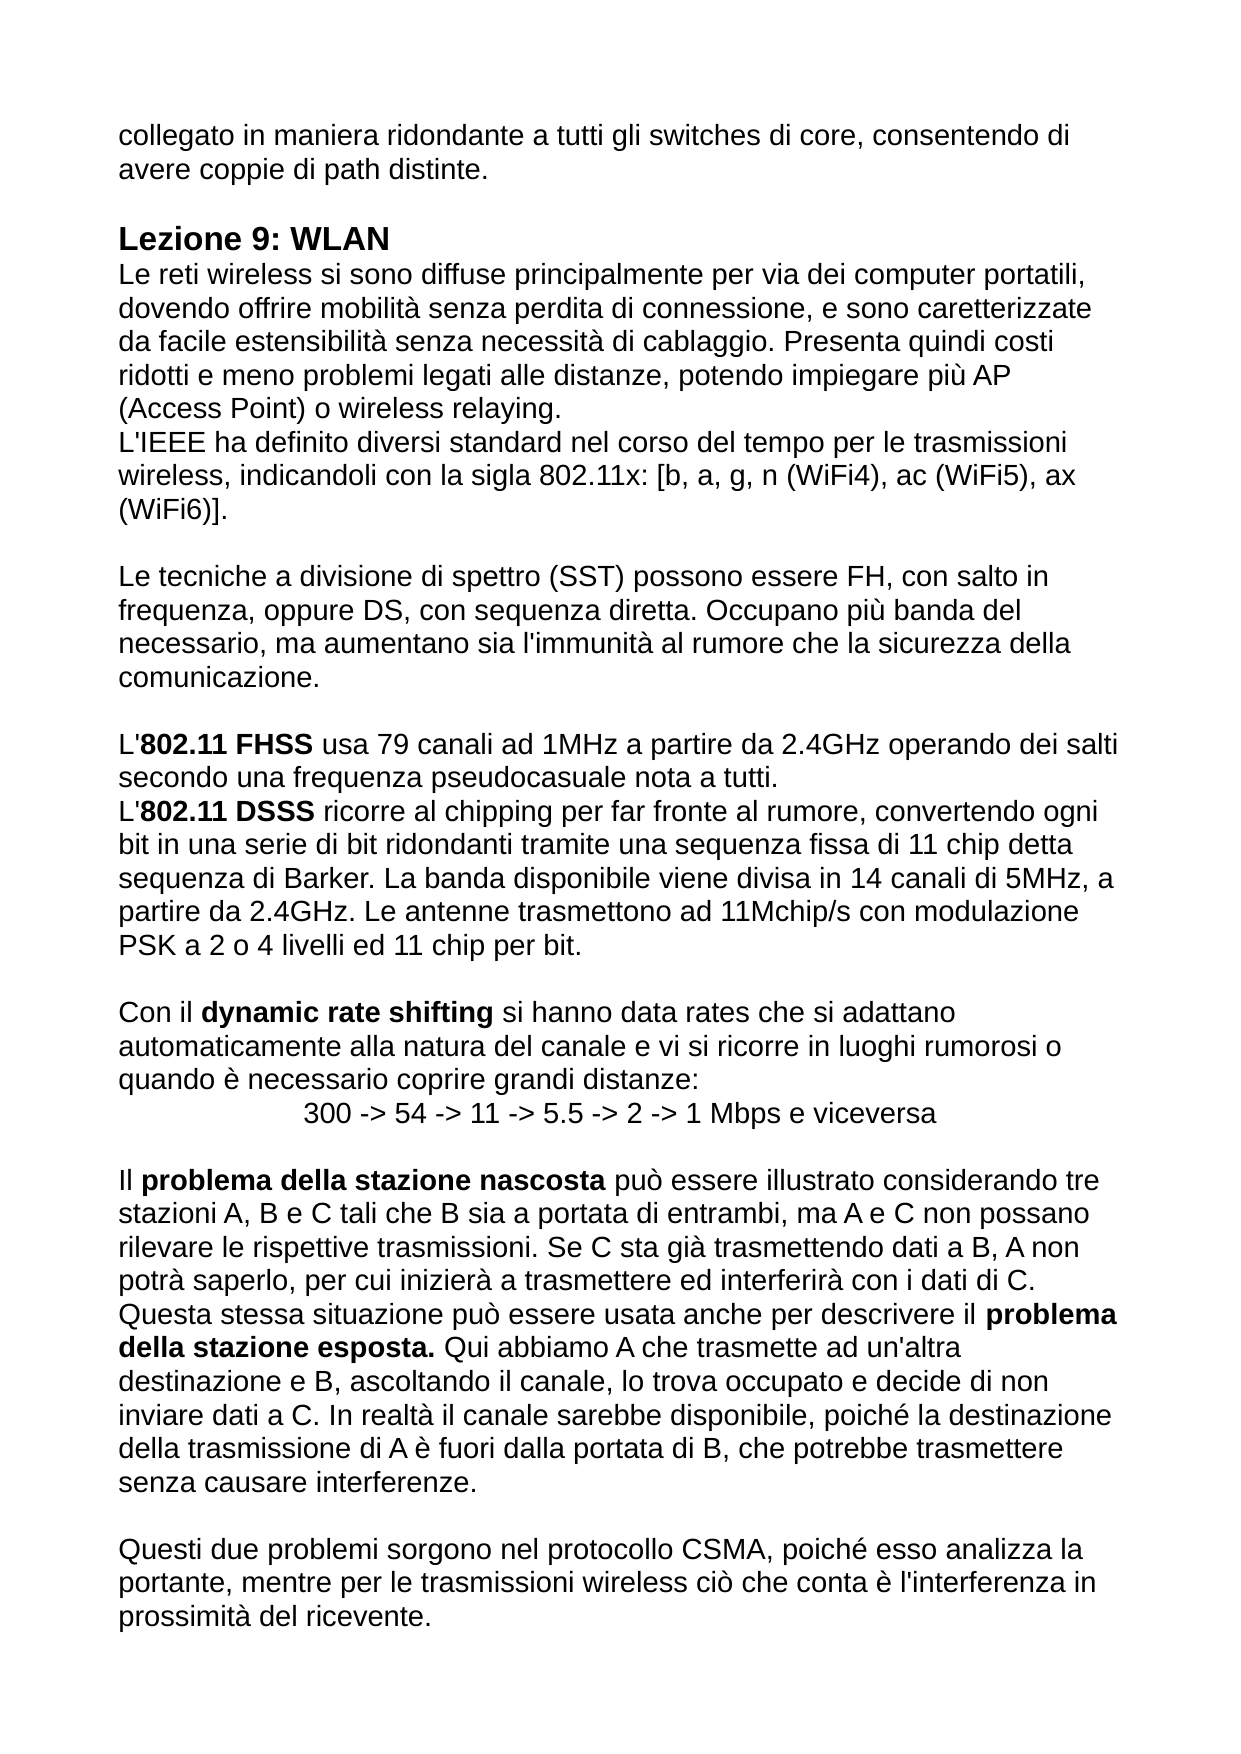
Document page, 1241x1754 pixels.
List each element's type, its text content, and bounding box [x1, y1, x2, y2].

text 300 -> 54 -> 11 -> 5.5 -> 2 -> 1 Mbps e viceversa [118, 1096, 1122, 1129]
text collegato in maniera ridondante a tutti gli switches di core, consentendo di avere coppie di path distinte. [118, 118, 1122, 185]
text Lezione 9: WLAN [118, 219, 1122, 257]
text Questi due problemi sorgono nel protocollo CSMA, poiché esso analizza la portante, mentre per le trasmissioni wireless ciò che conta è l'interferenza in prossimità del ricevente. [118, 1532, 1122, 1632]
text Le tecniche a divisione di spettro (SST) possono essere FH, con salto in frequenza, oppure DS, con sequenza diretta. Occupano più banda del necessario, ma aumentano sia l'immunità al rumore che la sicurezza della comunicazione. [118, 559, 1122, 693]
text L'802.11 DSSS ricorre al chipping per far fronte al rumore, convertendo ogni bit in una serie di bit ridondanti tramite una sequenza fissa di 11 chip detta sequenza di Barker. La banda disponibile viene divisa in 14 canali di 5MHz, a partire da 2.4GHz. Le antenne trasmettono ad 11Mchip/s con modulazione PSK a 2 o 4 livelli ed 11 chip per bit. [118, 794, 1122, 962]
text L'IEEE ha definito diversi standard nel corso del tempo per le trasmissioni wireless, indicandoli con la sigla 802.11x: [b, a, g, n (WiFi4), ac (WiFi5), ax (WiFi6)]. [118, 425, 1122, 526]
text Le reti wireless si sono diffuse principalmente per via dei computer portatili, dovendo offrire mobilità senza perdita di connessione, e sono caretterizzate da facile estensibilità senza necessità di cablaggio. Presenta quindi costi ridotti e meno problemi legati alle distanze, potendo impiegare più AP (Access Point) o wireless relaying. [118, 257, 1122, 425]
text L'802.11 FHSS usa 79 canali ad 1MHz a partire da 2.4GHz operando dei salti secondo una frequenza pseudocasuale nota a tutti. [118, 727, 1122, 794]
text Con il dynamic rate shifting si hanno data rates che si adattano automaticamente alla natura del canale e vi si ricorre in luoghi rumorosi o quando è necessario coprire grandi distanze: [118, 995, 1122, 1096]
text Il problema della stazione nascosta può essere illustrato considerando tre stazioni A, B e C tali che B sia a portata di entrambi, ma A e C non possano rilevare le rispettive trasmissioni. Se C sta già trasmettendo dati a B, A non potrà saperlo, per cui inizierà a trasmettere ed interferirà con i dati di C. Questa stessa situazione può essere usata anche per descrivere il problema della stazione esposta. Qui abbiamo A che trasmette ad un'altra destinazione e B, ascoltando il canale, lo trova occupato e decide di non inviare dati a C. In realtà il canale sarebbe disponibile, poiché la destinazione della trasmissione di A è fuori dalla portata di B, che potrebbe trasmettere senza causare interferenze. [118, 1163, 1122, 1498]
